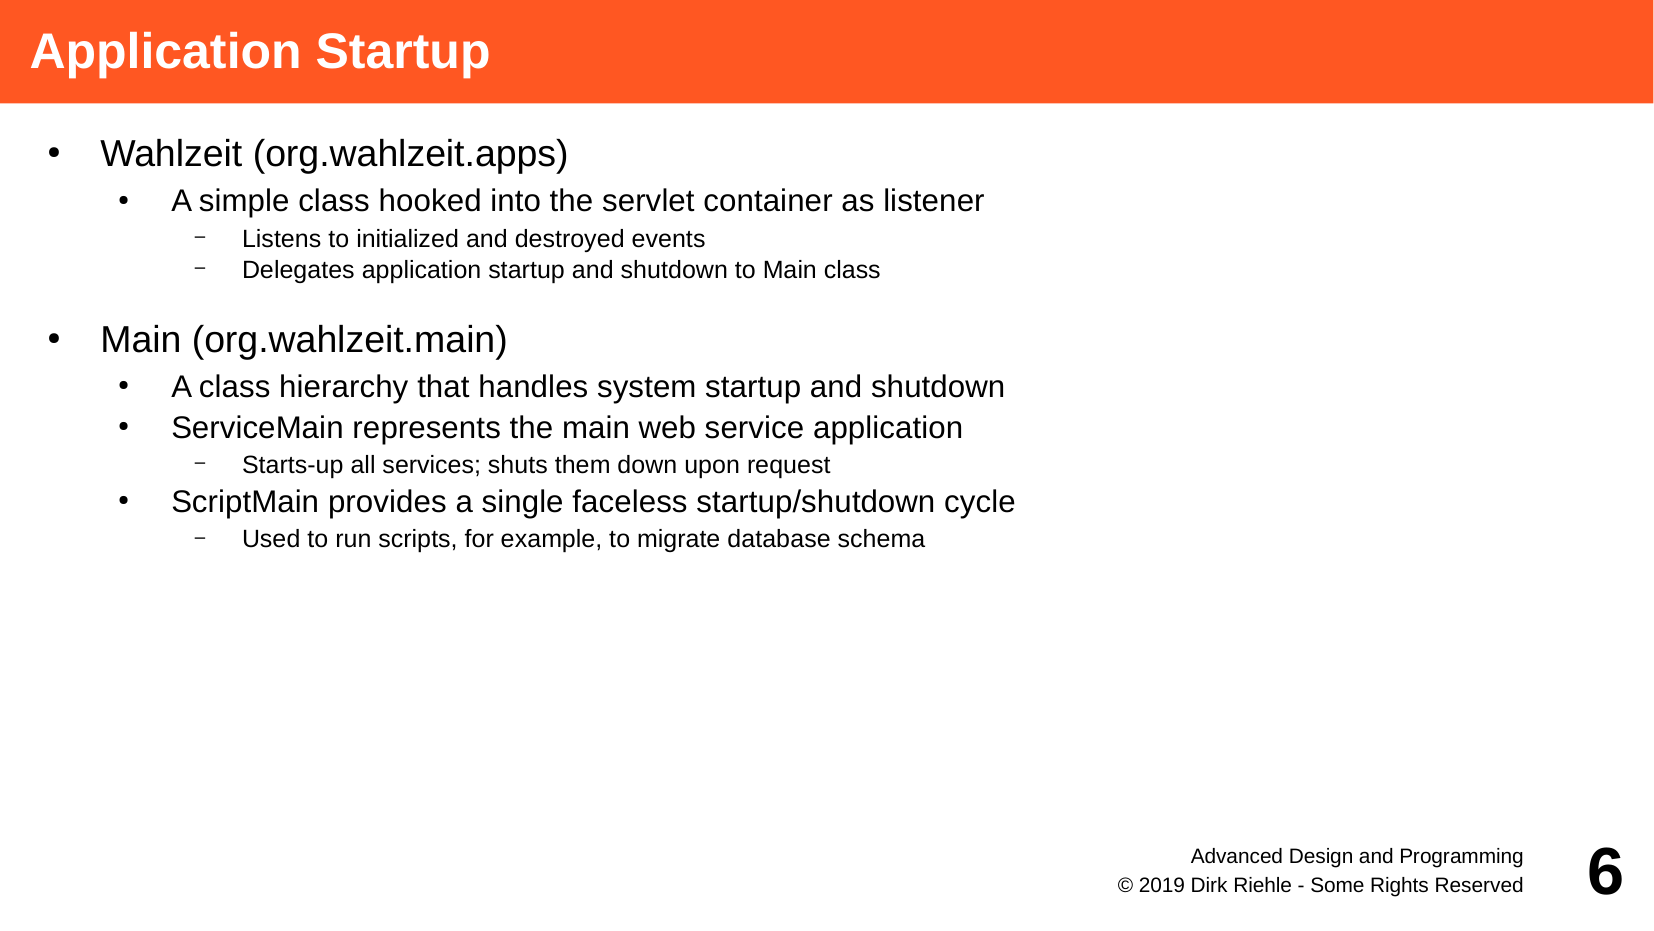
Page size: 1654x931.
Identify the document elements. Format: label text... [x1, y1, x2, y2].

list Wahlzeit (org.wahlzeit.apps) A simple class hooked into the servlet container as listener Listens to initialized and destroyed events Delegates application startup and shutdown to Main class Main (org.wahlzeit.main) A class hierarchy that handles system startup and shutdown ServiceMain represents the main web service application Starts-up all services; shuts them down upon request ScriptMain provides a single faceless startup/shutdown cycle Used to run scripts, for example, to migrate database schema [29, 132, 1625, 813]
title Application Startup [0, 0, 1654, 104]
